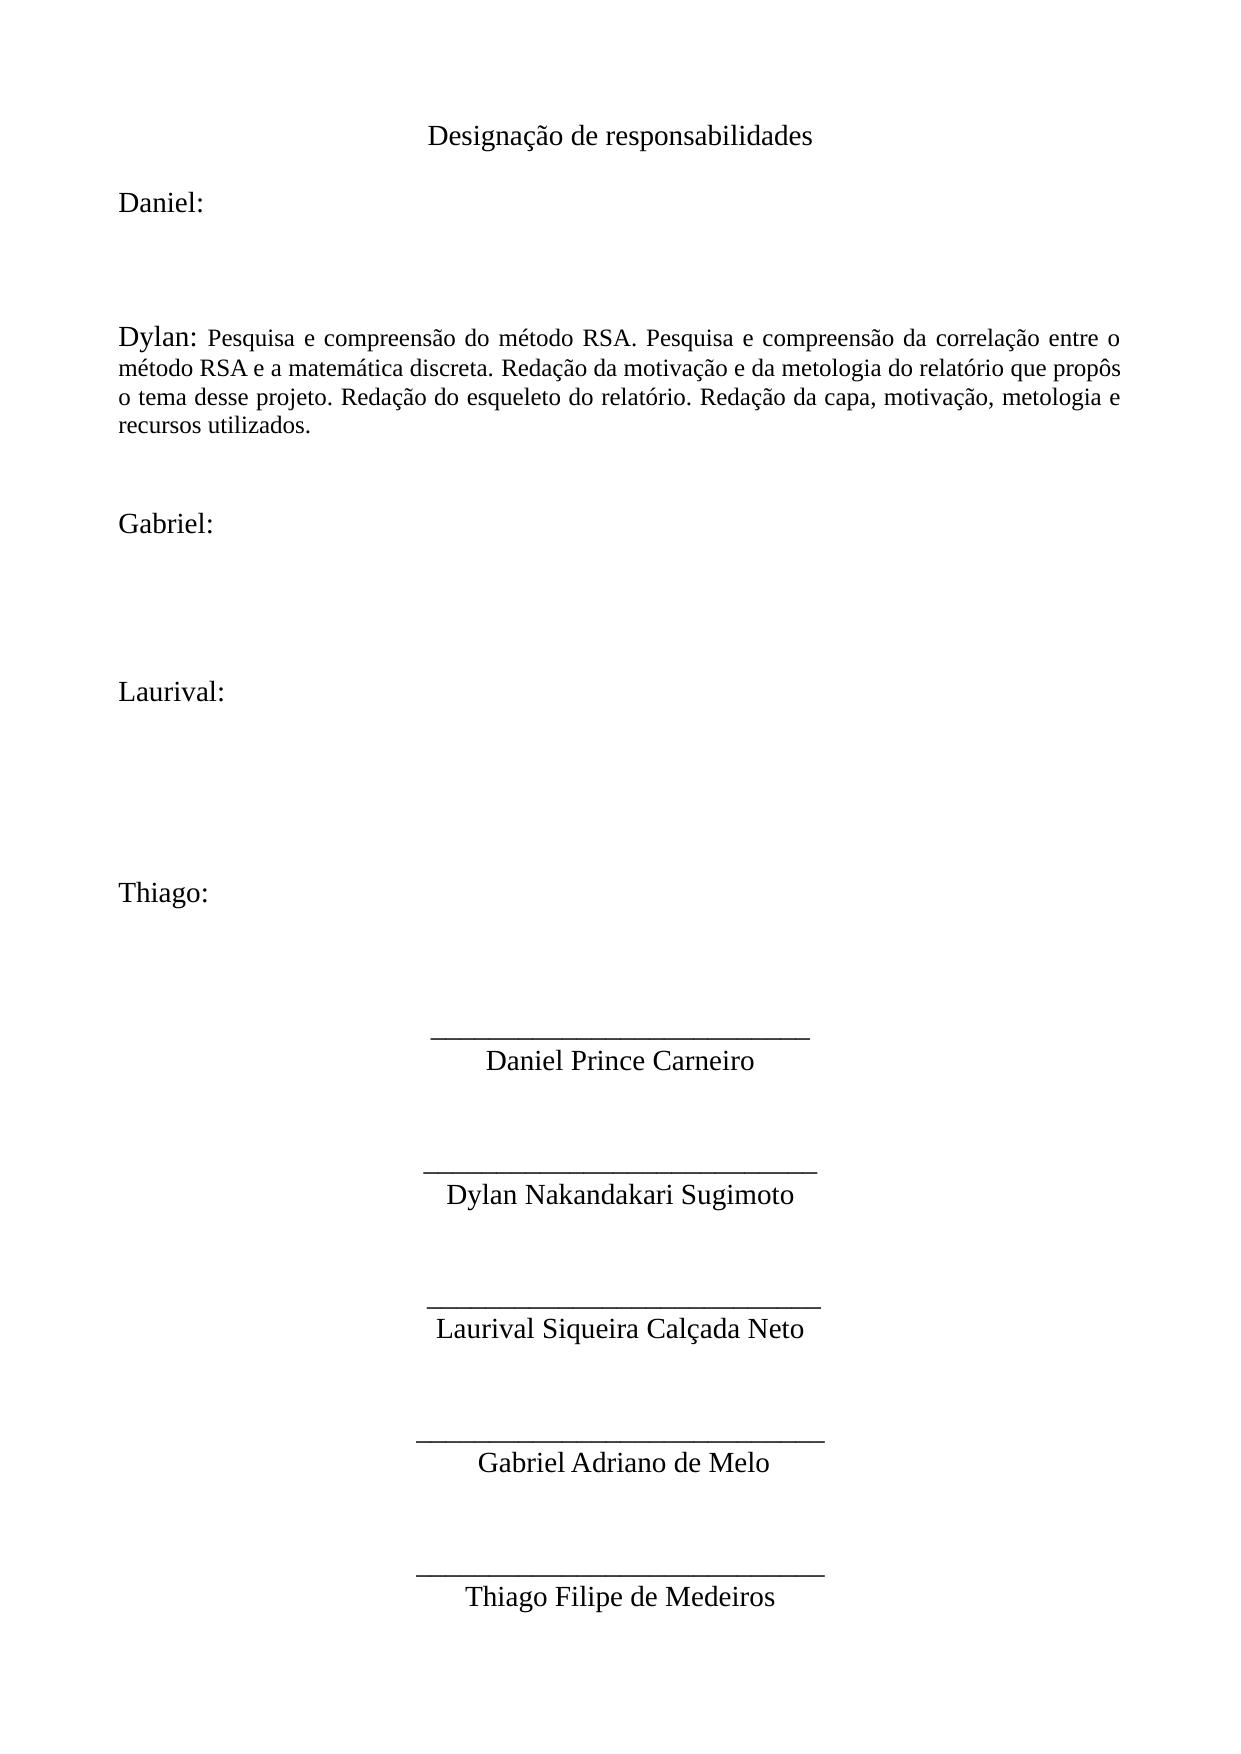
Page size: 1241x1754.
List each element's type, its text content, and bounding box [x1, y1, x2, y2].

text Dylan: Pesquisa e compreensão do método RSA. Pesquisa e compreensão da correlação entre o método RSA e a matemática discreta. Redação da motivação e da metologia do relatório que propôs o tema desse projeto. Redação do esqueleto do relatório. Redação da capa, motivação, metologia e recursos utilizados. [118, 319, 1122, 439]
text Laurival: [118, 674, 1122, 707]
text Dylan Nakandakari Sugimoto [118, 1177, 1122, 1211]
text Daniel: [118, 185, 1122, 219]
text Thiago Filipe de Medeiros [118, 1579, 1122, 1613]
text Daniel Prince Carneiro [118, 1043, 1122, 1076]
text ___________________________ [118, 1278, 1122, 1311]
text ___________________________ [118, 1143, 1122, 1177]
text Gabriel Adriano de Melo [118, 1445, 1122, 1479]
text Thiago: [118, 875, 1122, 909]
text Designação de responsabilidades [118, 118, 1122, 152]
text Gabriel: [118, 506, 1122, 540]
text __________________________ [118, 1009, 1122, 1043]
text ____________________________ [118, 1412, 1122, 1445]
text ____________________________ [118, 1546, 1122, 1579]
text Laurival Siqueira Calçada Neto [118, 1311, 1122, 1345]
